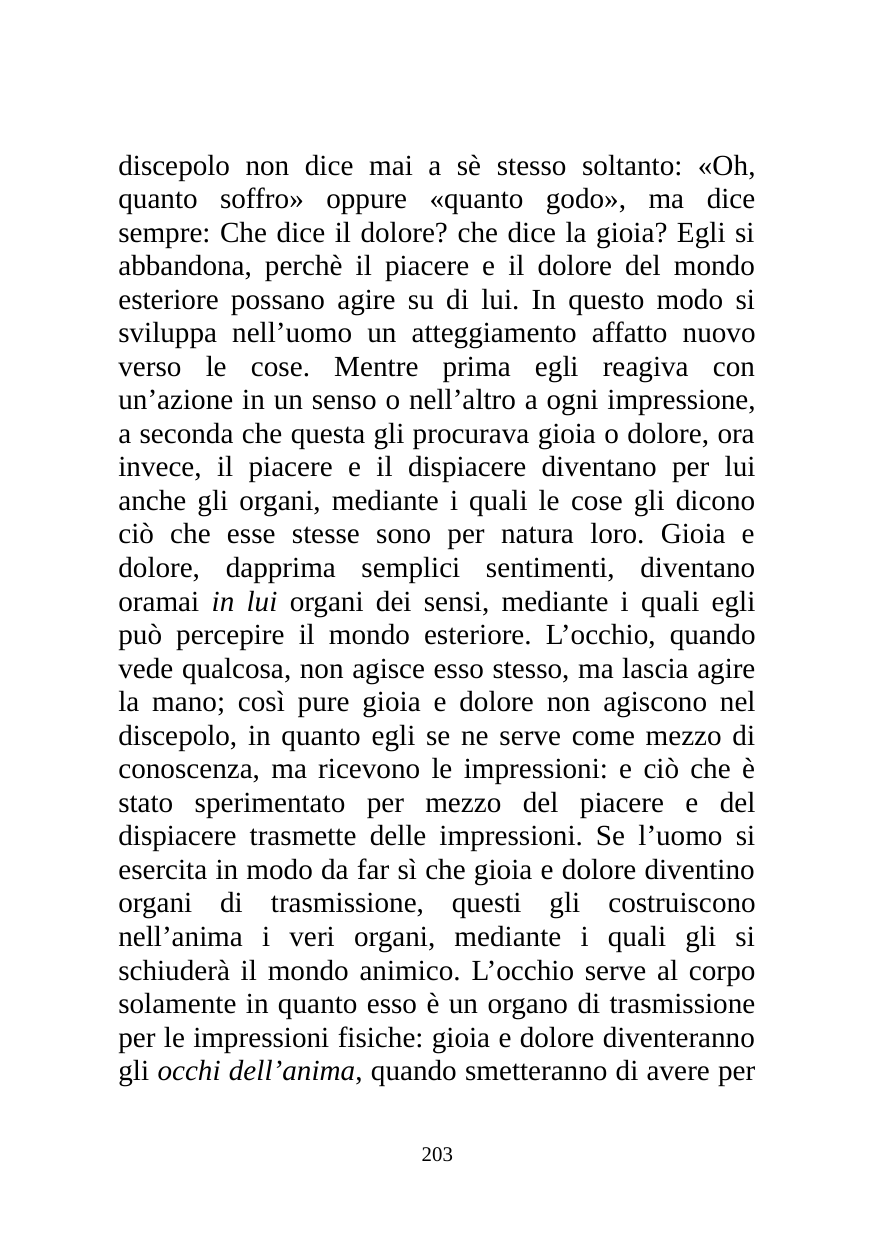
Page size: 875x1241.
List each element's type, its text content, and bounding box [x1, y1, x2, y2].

text discepolo non dice mai a sè stesso soltanto: «Oh, quanto soffro» oppure «quanto godo», ma dice sempre: Che dice il dolore? che dice la gioia? Egli si abbandona, perchè il piacere e il dolore del mondo esteriore possano agire su di lui. In questo modo si sviluppa nell’uomo un atteggiamento affatto nuovo verso le cose. Mentre prima egli reagiva con un’azione in un senso o nell’altro a ogni impressione, a seconda che questa gli procurava gioia o dolore, ora invece, il piacere e il dispiacere diventano per lui anche gli organi, mediante i quali le cose gli dicono ciò che esse stesse sono per natura loro. Gioia e dolore, dapprima semplici sentimenti, diventano oramai in lui organi dei sensi, mediante i quali egli può percepire il mondo esteriore. L’occhio, quando vede qualcosa, non agisce esso stesso, ma lascia agire la mano; così pure gioia e dolore non agiscono nel discepolo, in quanto egli se ne serve come mezzo di conoscenza, ma ricevono le impressioni: e ciò che è stato sperimentato per mezzo del piacere e del dispiacere trasmette delle impressioni. Se l’uomo si esercita in modo da far sì che gioia e dolore diventino organi di trasmissione, questi gli costruiscono nell’anima i veri organi, mediante i quali gli si schiuderà il mondo animico. L’occhio serve al corpo solamente in quanto esso è un organo di trasmissione per le impressioni fisiche: gioia e dolore diventeranno gli occhi dell’anima, quando smetteranno di avere per [118, 148, 756, 1087]
